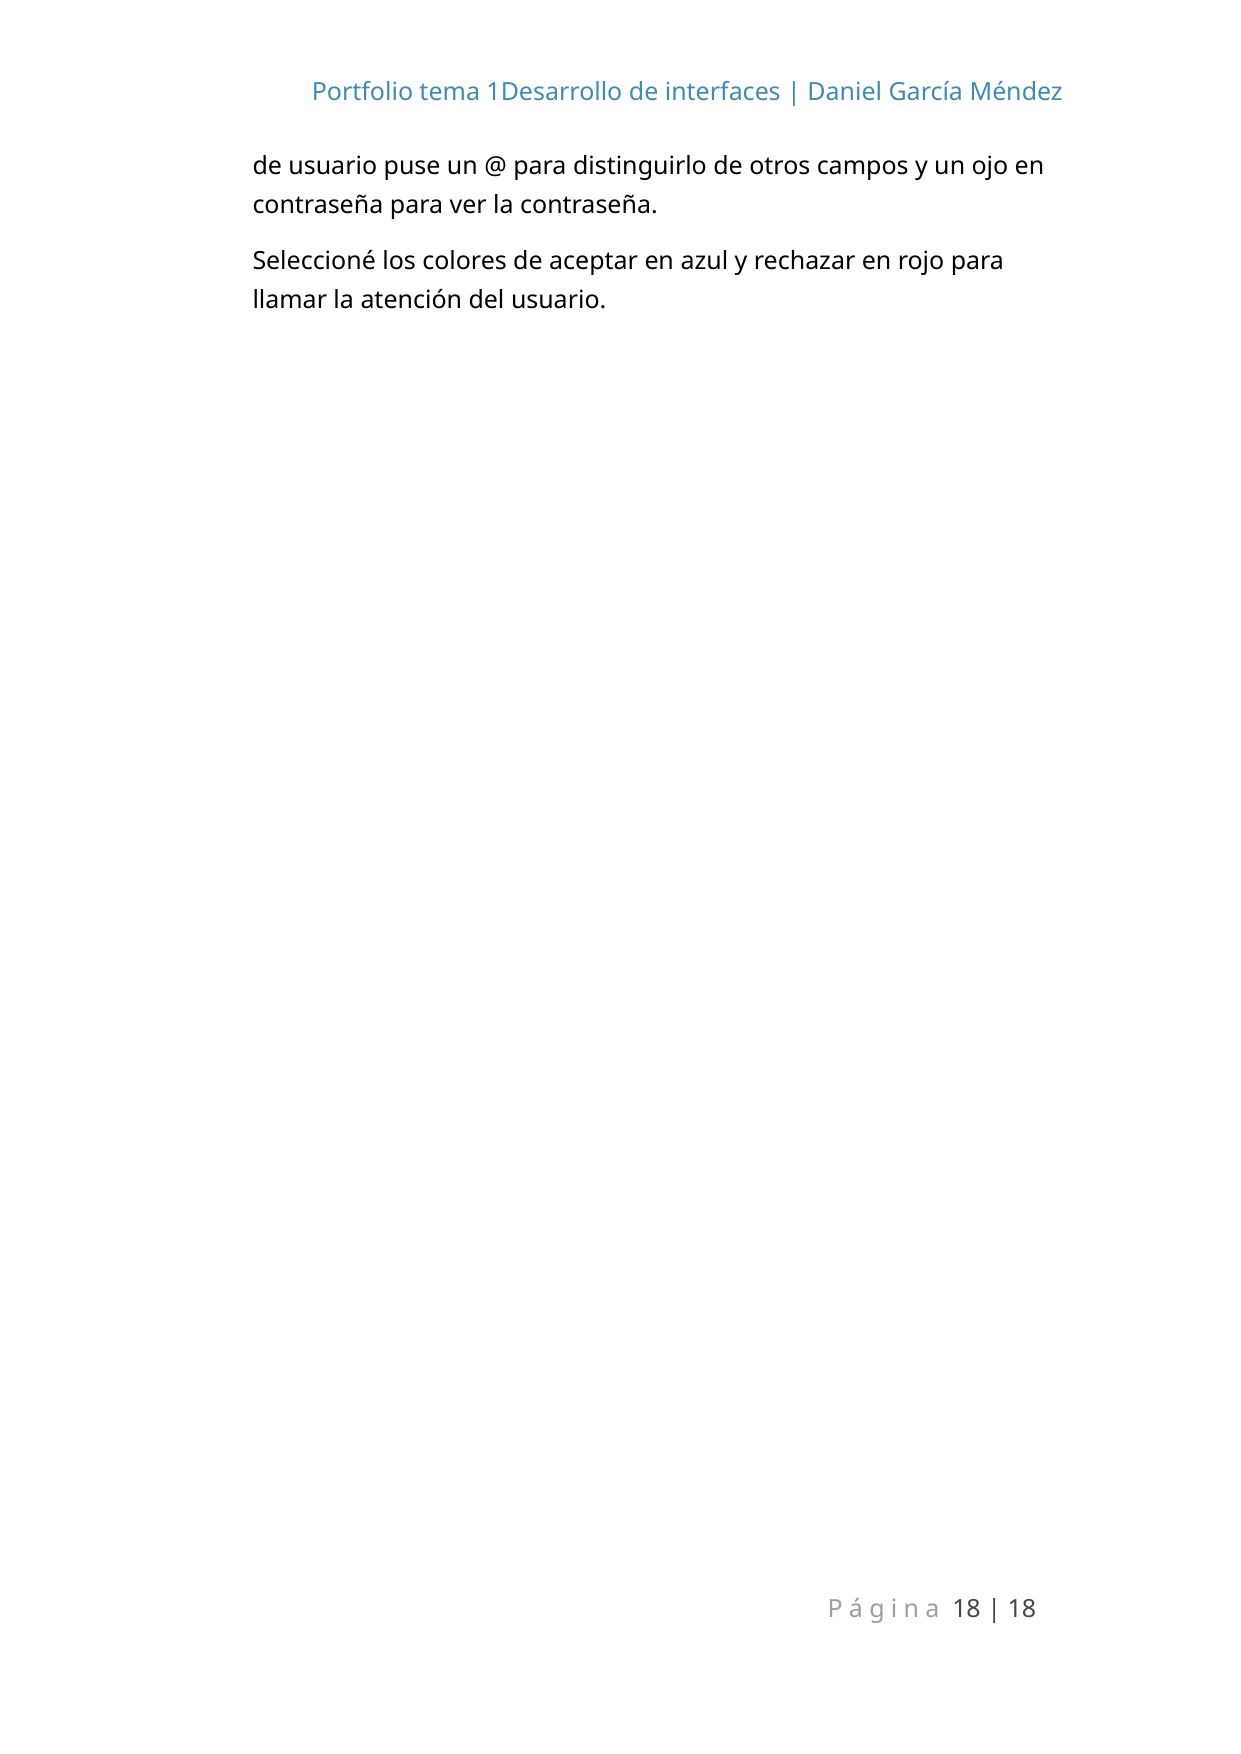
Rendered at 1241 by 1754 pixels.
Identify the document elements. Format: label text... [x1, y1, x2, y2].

list Seleccioné los colores de aceptar en azul y rechazar en rojo para llamar la atención del usuario. [252, 243, 1063, 316]
list de usuario puse un @ para distinguirlo de otros campos y un ojo en contraseña para ver la contraseña. [252, 148, 1063, 221]
